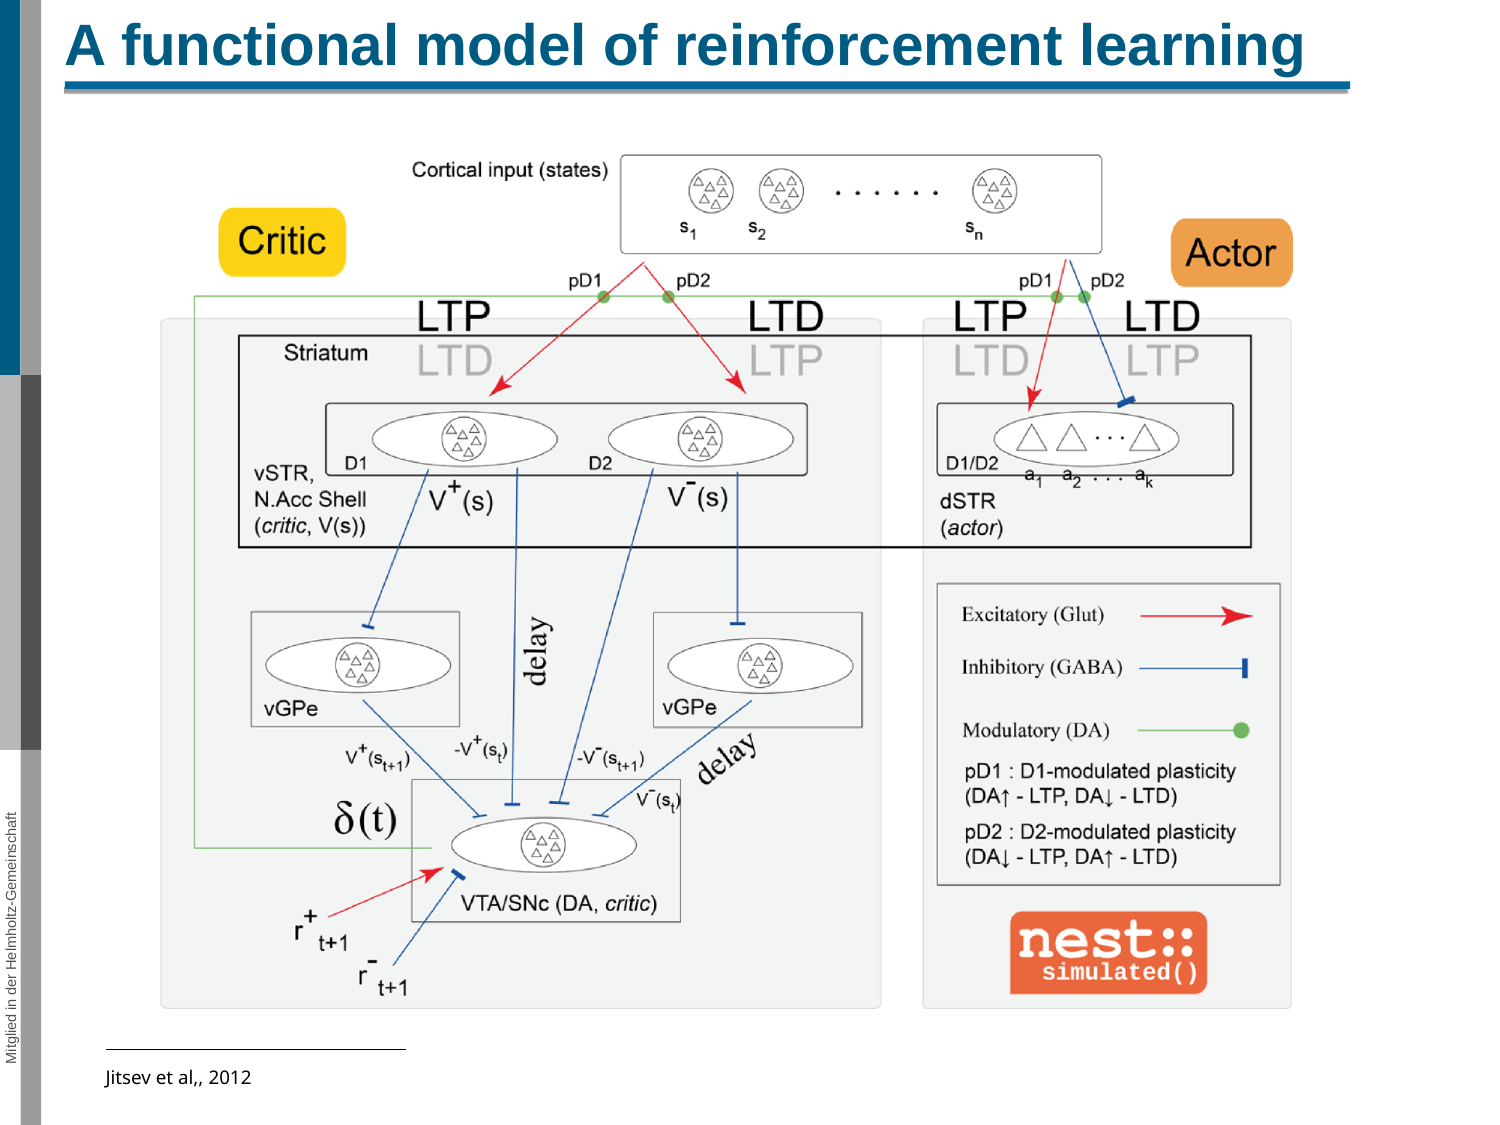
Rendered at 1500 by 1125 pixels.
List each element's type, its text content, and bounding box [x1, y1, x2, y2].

picture [123, 123, 1306, 1027]
text_box Jitsev et al,, 2012 [90, 1057, 285, 1095]
text_box A functional model of reinforcement learning [64, 7, 1440, 102]
